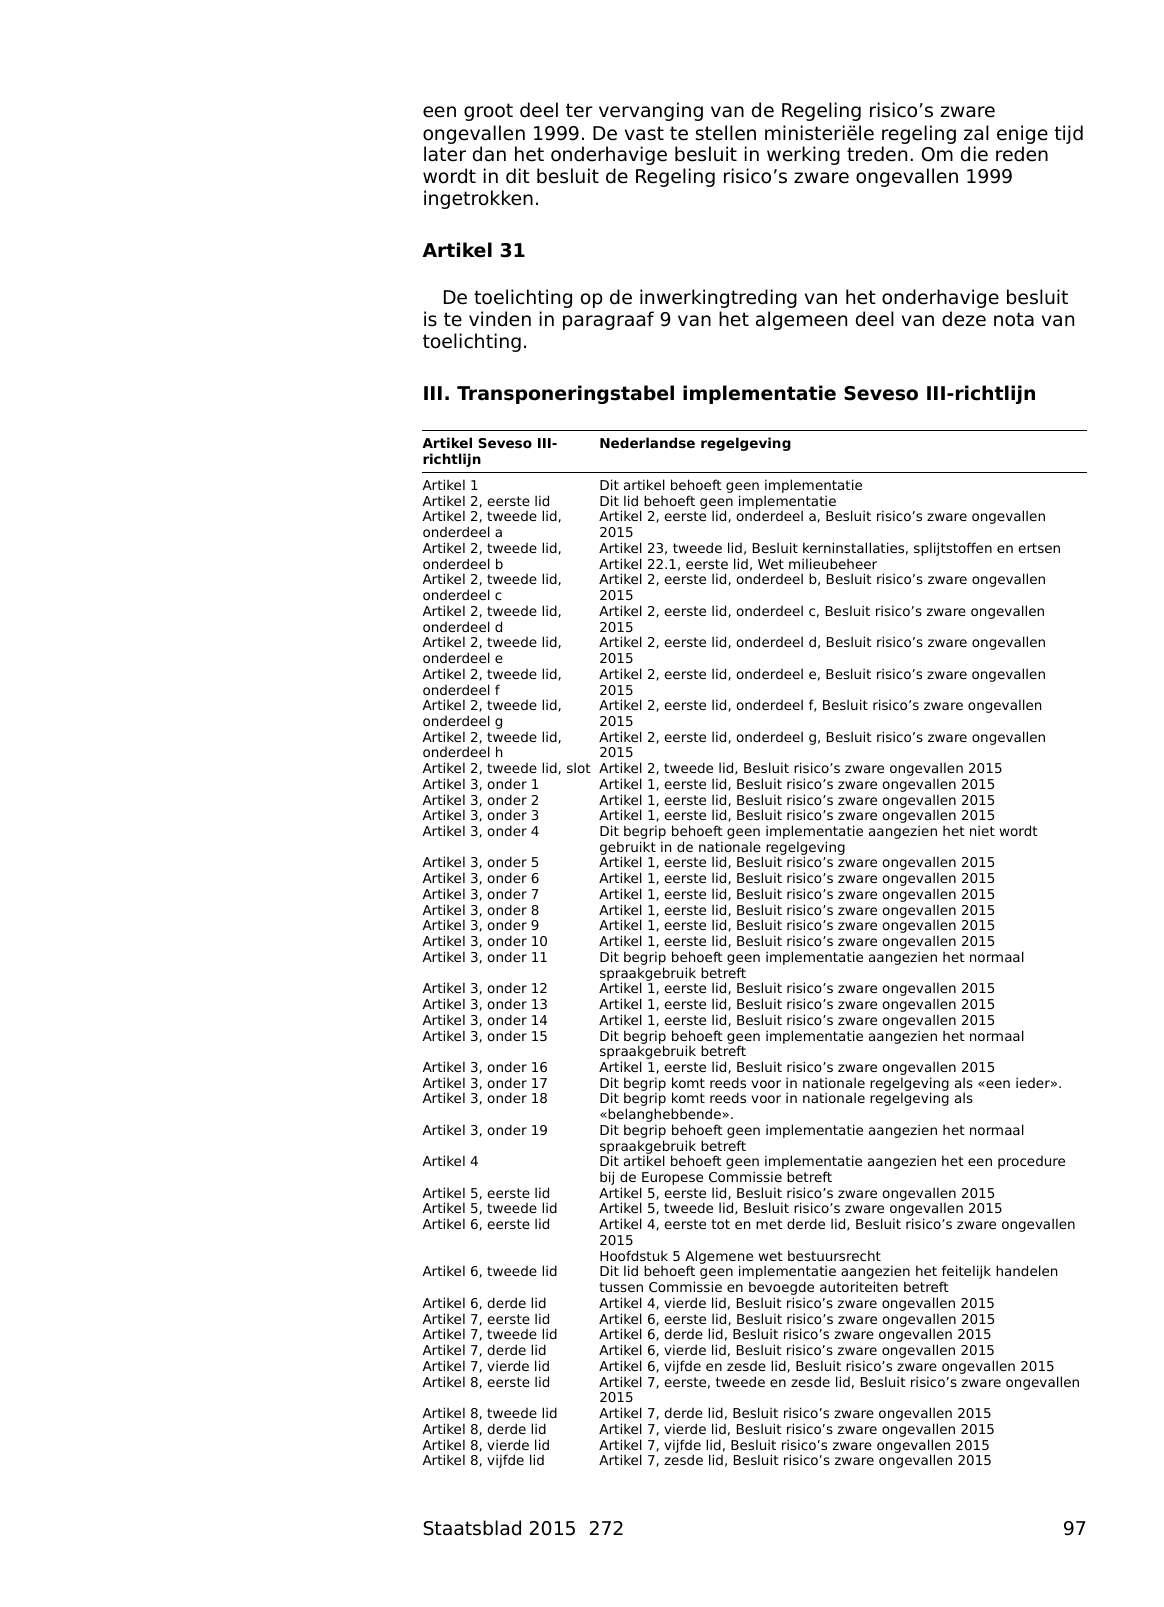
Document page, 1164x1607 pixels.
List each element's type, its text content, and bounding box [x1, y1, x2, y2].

table_cell Artikel 2, tweede lid, onderdeel g [422, 698, 593, 729]
table_cell Artikel 5, tweede lid [422, 1201, 593, 1217]
table_cell Artikel 3, onder 19 [422, 1123, 593, 1154]
table_header Artikel Seveso III-richtlijn [422, 431, 593, 472]
table_cell Dit lid behoeft geen implementatie aangezien het feitelijk handelen tussen Commissie en bevoegde autoriteiten betreft [593, 1264, 1087, 1296]
table_cell Artikel 1, eerste lid, Besluit risico’s zware ongevallen 2015 [593, 887, 1087, 902]
table_cell Artikel 6, vierde lid, Besluit risico’s zware ongevallen 2015 [593, 1343, 1087, 1359]
table_cell Dit artikel behoeft geen implementatie [593, 473, 1087, 493]
table_cell Artikel 6, vijfde en zesde lid, Besluit risico’s zware ongevallen 2015 [593, 1359, 1087, 1374]
text een groot deel ter vervanging van de Regeling risico’s zware ongevallen 1999. De vast te stellen ministeriële regeling zal enige tijd later dan het onderhavige besluit in werking treden. Om die reden wordt in dit besluit de Regeling risico’s zware ongevallen 1999 ingetrokken. [422, 100, 1087, 210]
table_cell Artikel 3, onder 4 [422, 824, 593, 855]
table_cell Artikel 2, tweede lid, Besluit risico’s zware ongevallen 2015 [593, 761, 1087, 777]
table_cell Artikel 5, eerste lid, Besluit risico’s zware ongevallen 2015 [593, 1186, 1087, 1201]
table_cell Artikel 3, onder 14 [422, 1013, 593, 1028]
table_cell Artikel 3, onder 7 [422, 887, 593, 902]
table_cell Artikel 7, derde lid [422, 1343, 593, 1359]
table_cell Artikel 1, eerste lid, Besluit risico’s zware ongevallen 2015 [593, 777, 1087, 792]
table_cell Artikel 1, eerste lid, Besluit risico’s zware ongevallen 2015 [593, 903, 1087, 918]
table_cell Artikel 4, vierde lid, Besluit risico’s zware ongevallen 2015 [593, 1296, 1087, 1311]
table_cell Artikel 5, eerste lid [422, 1186, 593, 1201]
table_cell Artikel 7, tweede lid [422, 1327, 593, 1343]
table_cell Artikel 7, eerste lid [422, 1311, 593, 1327]
table_cell Artikel 2, tweede lid, onderdeel d [422, 604, 593, 635]
table_cell Artikel 3, onder 11 [422, 950, 593, 981]
table_cell Artikel 2, eerste lid [422, 494, 593, 509]
table_cell Artikel 6, eerste lid, Besluit risico’s zware ongevallen 2015 [593, 1311, 1087, 1327]
subtitle III. Transponeringstabel implementatie Seveso III-richtlijn [422, 383, 1087, 405]
table_cell Artikel 1, eerste lid, Besluit risico’s zware ongevallen 2015 [593, 1060, 1087, 1076]
table_cell Artikel 3, onder 10 [422, 934, 593, 950]
table_cell Artikel 3, onder 15 [422, 1028, 593, 1060]
table_cell Artikel 3, onder 17 [422, 1076, 593, 1091]
table_cell Artikel 8, eerste lid [422, 1374, 593, 1406]
table_cell Artikel 3, onder 3 [422, 808, 593, 824]
table_cell Artikel 7, vierde lid [422, 1359, 593, 1374]
table_cell Artikel 4 [422, 1154, 593, 1186]
table_cell Artikel 6, tweede lid [422, 1264, 593, 1296]
table_cell Artikel 2, tweede lid, onderdeel a [422, 509, 593, 541]
table_cell Artikel 2, eerste lid, onderdeel g, Besluit risico’s zware ongevallen 2015 [593, 730, 1087, 761]
table_cell Artikel 1 [422, 473, 593, 493]
table_cell Artikel 1, eerste lid, Besluit risico’s zware ongevallen 2015 [593, 934, 1087, 950]
table_cell Dit begrip behoeft geen implementatie aangezien het normaal spraakgebruik betreft [593, 1028, 1087, 1060]
table_cell Artikel 2, tweede lid, onderdeel c [422, 572, 593, 604]
table_cell Artikel 1, eerste lid, Besluit risico’s zware ongevallen 2015 [593, 793, 1087, 808]
table_cell Artikel 2, eerste lid, onderdeel d, Besluit risico’s zware ongevallen 2015 [593, 635, 1087, 667]
table_cell Artikel 4, eerste tot en met derde lid, Besluit risico’s zware ongevallen 2015 Hoofdstuk 5 Algemene wet bestuursrecht [593, 1217, 1087, 1264]
table_cell Artikel 1, eerste lid, Besluit risico’s zware ongevallen 2015 [593, 871, 1087, 887]
table_cell Artikel 2, tweede lid, slot [422, 761, 593, 777]
table_cell Artikel 7, zesde lid, Besluit risico’s zware ongevallen 2015 [593, 1453, 1087, 1469]
table_cell Artikel 2, eerste lid, onderdeel e, Besluit risico’s zware ongevallen 2015 [593, 667, 1087, 698]
table_cell Artikel 8, tweede lid [422, 1406, 593, 1422]
table_cell Artikel 1, eerste lid, Besluit risico’s zware ongevallen 2015 [593, 808, 1087, 824]
table_cell Artikel 8, vijfde lid [422, 1453, 593, 1469]
table_cell Artikel 23, tweede lid, Besluit kerninstallaties, splijtstoffen en ertsen Artikel 22.1, eerste lid, Wet milieubeheer [593, 541, 1087, 572]
table_cell Artikel 5, tweede lid, Besluit risico’s zware ongevallen 2015 [593, 1201, 1087, 1217]
table_cell Artikel 2, eerste lid, onderdeel c, Besluit risico’s zware ongevallen 2015 [593, 604, 1087, 635]
table_cell Artikel 7, vierde lid, Besluit risico’s zware ongevallen 2015 [593, 1422, 1087, 1437]
table_cell Artikel 3, onder 2 [422, 793, 593, 808]
table_cell Artikel 1, eerste lid, Besluit risico’s zware ongevallen 2015 [593, 997, 1087, 1013]
table_cell Artikel 3, onder 13 [422, 997, 593, 1013]
table_cell Artikel 3, onder 5 [422, 855, 593, 871]
table_cell Dit lid behoeft geen implementatie [593, 494, 1087, 509]
table_cell Artikel 2, tweede lid, onderdeel e [422, 635, 593, 667]
table_cell Artikel 2, tweede lid, onderdeel b [422, 541, 593, 572]
table_cell Artikel 7, vijfde lid, Besluit risico’s zware ongevallen 2015 [593, 1437, 1087, 1453]
table_cell Artikel 2, tweede lid, onderdeel f [422, 667, 593, 698]
table_cell Artikel 8, derde lid [422, 1422, 593, 1437]
table_cell Artikel 3, onder 16 [422, 1060, 593, 1076]
table_cell Artikel 1, eerste lid, Besluit risico’s zware ongevallen 2015 [593, 981, 1087, 997]
table_cell Artikel 3, onder 6 [422, 871, 593, 887]
table_cell Artikel 2, eerste lid, onderdeel f, Besluit risico’s zware ongevallen 2015 [593, 698, 1087, 729]
table_cell Dit begrip komt reeds voor in nationale regelgeving als «belanghebbende». [593, 1091, 1087, 1123]
table_cell Dit begrip behoeft geen implementatie aangezien het niet wordt gebruikt in de nationale regelgeving [593, 824, 1087, 855]
table_cell Artikel 6, derde lid [422, 1296, 593, 1311]
table_cell Artikel 6, derde lid, Besluit risico’s zware ongevallen 2015 [593, 1327, 1087, 1343]
table_cell Artikel 3, onder 1 [422, 777, 593, 792]
table_cell Artikel 3, onder 18 [422, 1091, 593, 1123]
table_cell Artikel 1, eerste lid, Besluit risico’s zware ongevallen 2015 [593, 1013, 1087, 1028]
table_cell Artikel 7, eerste, tweede en zesde lid, Besluit risico’s zware ongevallen 2015 [593, 1374, 1087, 1406]
table_cell Artikel 2, eerste lid, onderdeel a, Besluit risico’s zware ongevallen 2015 [593, 509, 1087, 541]
subtitle Artikel 31 [422, 240, 1087, 262]
table_cell Artikel 3, onder 9 [422, 918, 593, 934]
table_cell Artikel 2, eerste lid, onderdeel b, Besluit risico’s zware ongevallen 2015 [593, 572, 1087, 604]
table_cell Dit begrip komt reeds voor in nationale regelgeving als «een ieder». [593, 1076, 1087, 1091]
table_cell Artikel 1, eerste lid, Besluit risico’s zware ongevallen 2015 [593, 855, 1087, 871]
table_cell Artikel 6, eerste lid [422, 1217, 593, 1264]
table_cell Artikel 1, eerste lid, Besluit risico’s zware ongevallen 2015 [593, 918, 1087, 934]
table_header Nederlandse regelgeving [593, 431, 1087, 472]
table_cell Artikel 3, onder 8 [422, 903, 593, 918]
table_cell Artikel 3, onder 12 [422, 981, 593, 997]
table_cell Artikel 2, tweede lid, onderdeel h [422, 730, 593, 761]
table_cell Artikel 7, derde lid, Besluit risico’s zware ongevallen 2015 [593, 1406, 1087, 1422]
table_cell Dit artikel behoeft geen implementatie aangezien het een procedure bij de Europese Commissie betreft [593, 1154, 1087, 1186]
table_cell Artikel 8, vierde lid [422, 1437, 593, 1453]
table_cell Dit begrip behoeft geen implementatie aangezien het normaal spraakgebruik betreft [593, 950, 1087, 981]
table_cell Dit begrip behoeft geen implementatie aangezien het normaal spraakgebruik betreft [593, 1123, 1087, 1154]
text De toelichting op de inwerkingtreding van het onderhavige besluit is te vinden in paragraaf 9 van het algemeen deel van deze nota van toelichting. [422, 287, 1087, 353]
